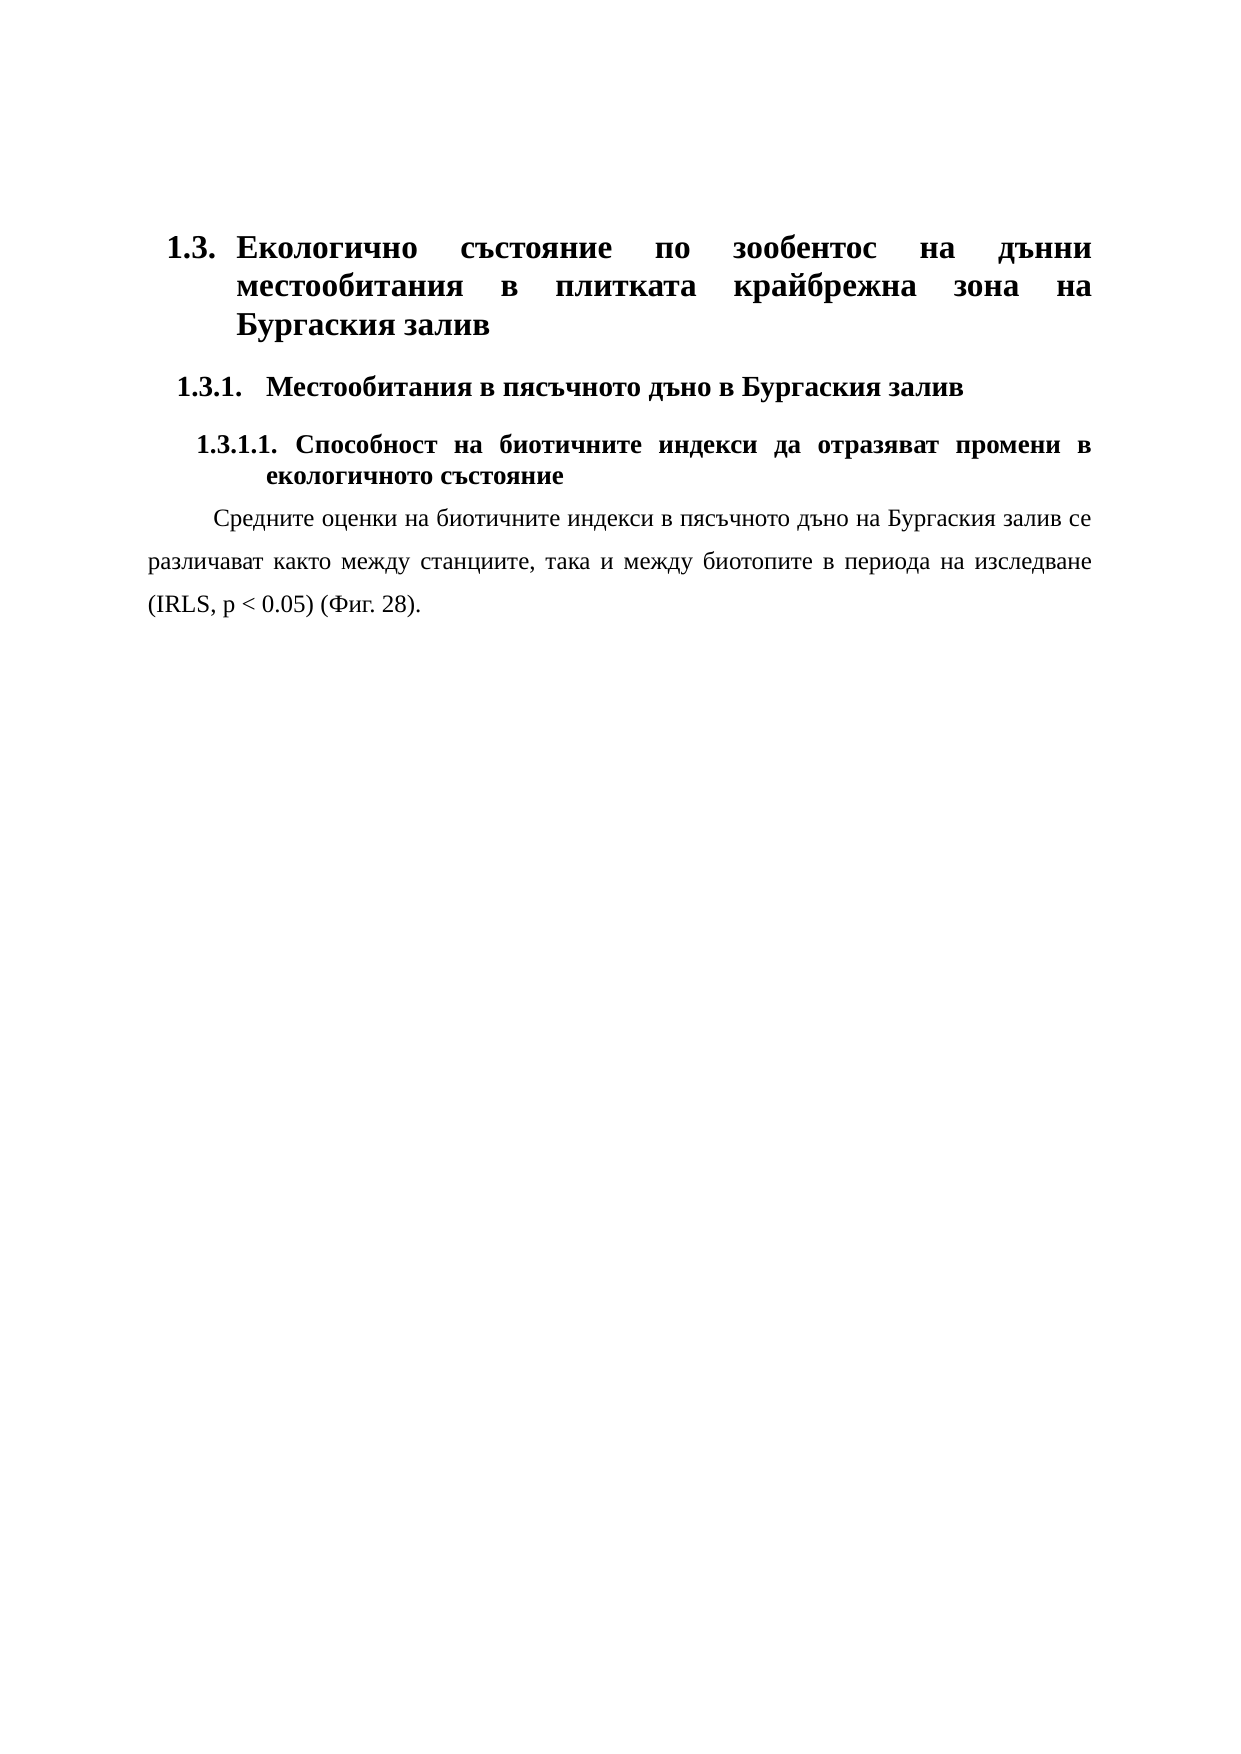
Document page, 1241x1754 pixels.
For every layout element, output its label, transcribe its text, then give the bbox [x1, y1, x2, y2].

subtitle Способност на биотичните индекси да отразяват промени в екологичното състояние [266, 428, 1093, 490]
text Средните оценки на биотичните индекси в пясъчното дъно на Бургаския залив се различават както между станциите, така и между биотопите в периода на изследване (IRLS, p < 0.05) (Фиг. 28). [148, 503, 1093, 618]
subtitle Местообитания в пясъчното дъно в Бургаския залив [242, 369, 1093, 403]
subtitle Екологично състояние по зообентос на дънни местообитания в плитката крайбрежна зона на Бургаския залив [224, 227, 1093, 342]
